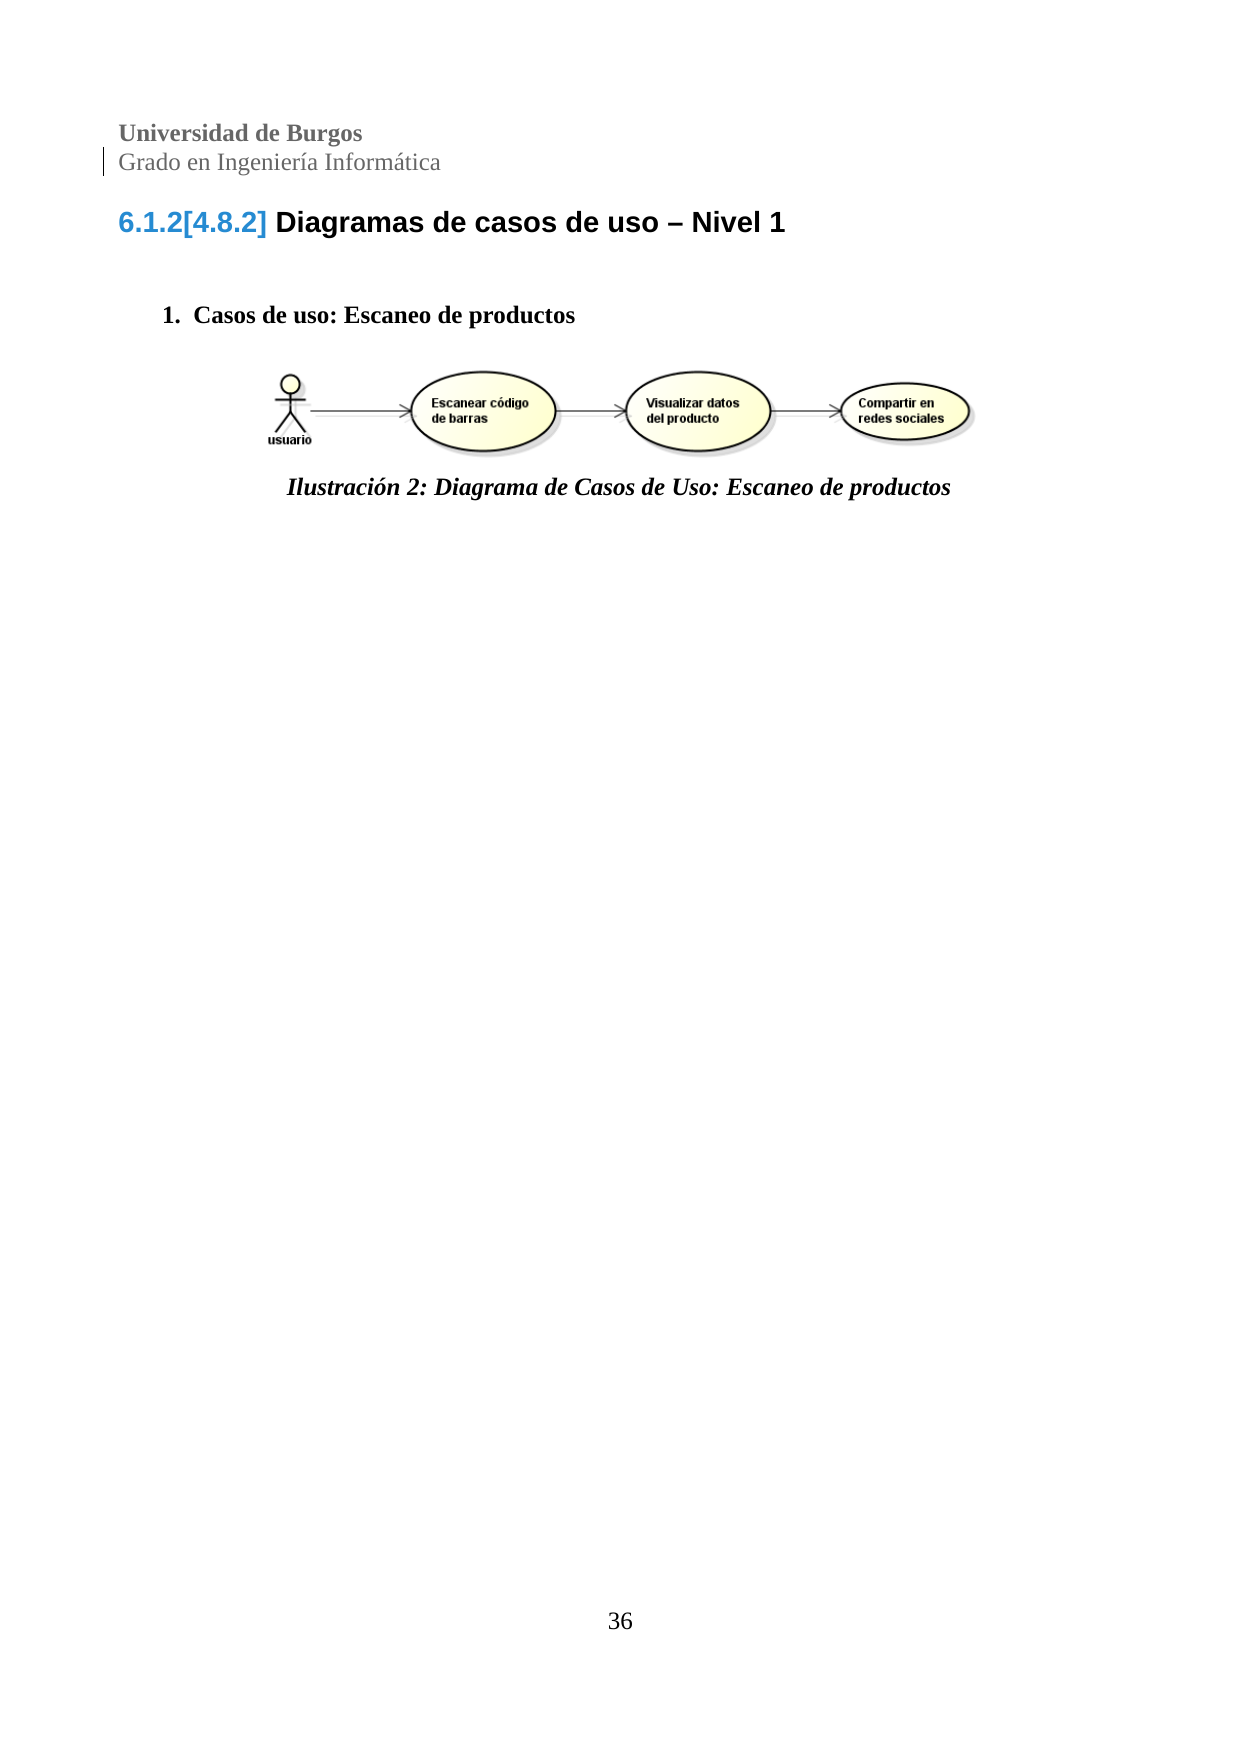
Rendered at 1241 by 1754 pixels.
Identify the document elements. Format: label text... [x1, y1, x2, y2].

text Ilustración 2: Diagrama de Casos de Uso: Escaneo de productos [172, 472, 1068, 500]
subtitle Diagramas de casos de uso – Nivel 1 [118, 205, 1122, 239]
picture [250, 349, 991, 472]
list Casos de uso: Escaneo de productos [156, 300, 1122, 329]
